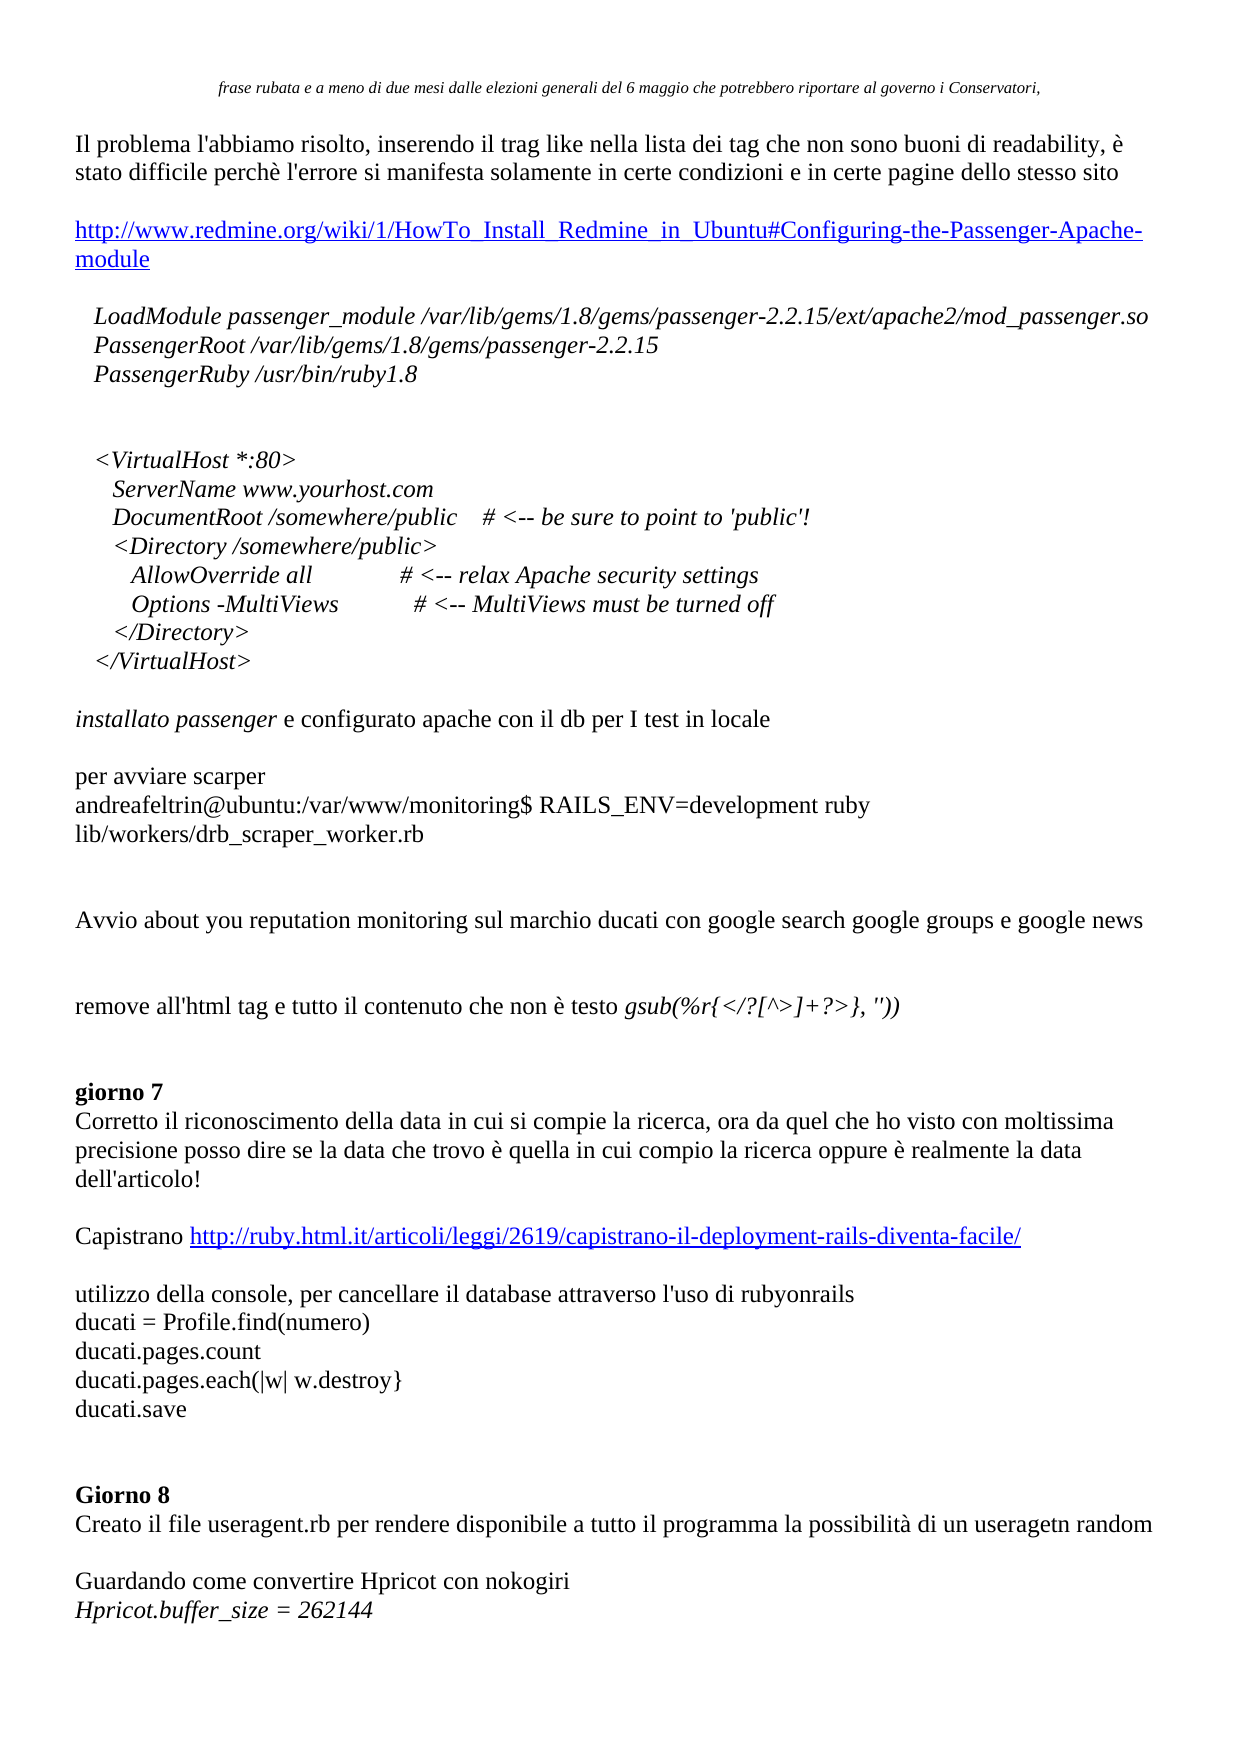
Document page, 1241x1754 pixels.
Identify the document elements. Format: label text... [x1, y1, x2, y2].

text http://www.redmine.org/wiki/1/HowTo_Install_Redmine_in_Ubuntu#Configuring-the-Passenger-Apache-module [75, 215, 1162, 272]
text LoadModule passenger_module /var/lib/gems/1.8/gems/passenger-2.2.15/ext/apache2/mod_passenger.so [75, 301, 1162, 330]
table_cell [75, 75, 215, 100]
text ducati.save [75, 1394, 1162, 1422]
text Hpricot.buffer_size = 262144 [75, 1595, 1162, 1624]
text Avvio about you reputation monitoring sul marchio ducati con google search google groups e google news [75, 905, 1162, 934]
text AllowOverride all # <-- relax Apache security settings [75, 560, 1162, 589]
text ducati.pages.each(|w| w.destroy} [75, 1365, 1162, 1394]
text Options -MultiViews # <-- MultiViews must be turned off [75, 589, 1162, 617]
text PassengerRuby /usr/bin/ruby1.8 [75, 359, 1162, 387]
text Creato il file useragent.rb per rendere disponibile a tutto il programma la possibilità di un useragetn random [75, 1509, 1162, 1537]
text per avviare scarper [75, 761, 1162, 790]
text Corretto il riconoscimento della data in cui si compie la ricerca, ora da quel che ho visto con moltissima precisione posso dire se la data che trovo è quella in cui compio la ricerca oppure è realmente la data dell'articolo! [75, 1106, 1162, 1192]
text Il problema l'abbiamo risolto, inserendo il trag like nella lista dei tag che non sono buoni di readability, è stato difficile perchè l'errore si manifesta solamente in certe condizioni e in certe pagine dello stesso sito [75, 129, 1162, 186]
text installato passenger e configurato apache con il db per I test in locale [75, 704, 1162, 732]
text ServerName www.yourhost.com [75, 474, 1162, 502]
text </VirtualHost> [75, 646, 1162, 675]
text andreafeltrin@ubuntu:/var/www/monitoring$ RAILS_ENV=development ruby lib/workers/drb_scraper_worker.rb [75, 790, 1162, 847]
text ducati.pages.count [75, 1336, 1162, 1365]
text utilizzo della console, per cancellare il database attraverso l'uso di rubyonrails [75, 1279, 1162, 1307]
text Guardando come convertire Hpricot con nokogiri [75, 1566, 1162, 1595]
text </Directory> [75, 617, 1162, 646]
text giorno 7 [75, 1077, 1162, 1106]
text DocumentRoot /somewhere/public # <-- be sure to point to 'public'! [75, 502, 1162, 531]
text ducati = Profile.find(numero) [75, 1307, 1162, 1336]
text <Directory /somewhere/public> [75, 531, 1162, 560]
table_cell frase rubata e a meno di due mesi dalle elezioni generali del 6 maggio che potrebbero riportare al governo i Conservatori, [215, 75, 1162, 100]
text Capistrano http://ruby.html.it/articoli/leggi/2619/capistrano-il-deployment-rails-diventa-facile/ [75, 1221, 1162, 1250]
text remove all'html tag e tutto il contenuto che non è testo gsub(%r{</?[^>]+?>}, '')) [75, 991, 1162, 1020]
text <VirtualHost *:80> [75, 445, 1162, 474]
text PassengerRoot /var/lib/gems/1.8/gems/passenger-2.2.15 [75, 330, 1162, 359]
text Giorno 8 [75, 1480, 1162, 1509]
